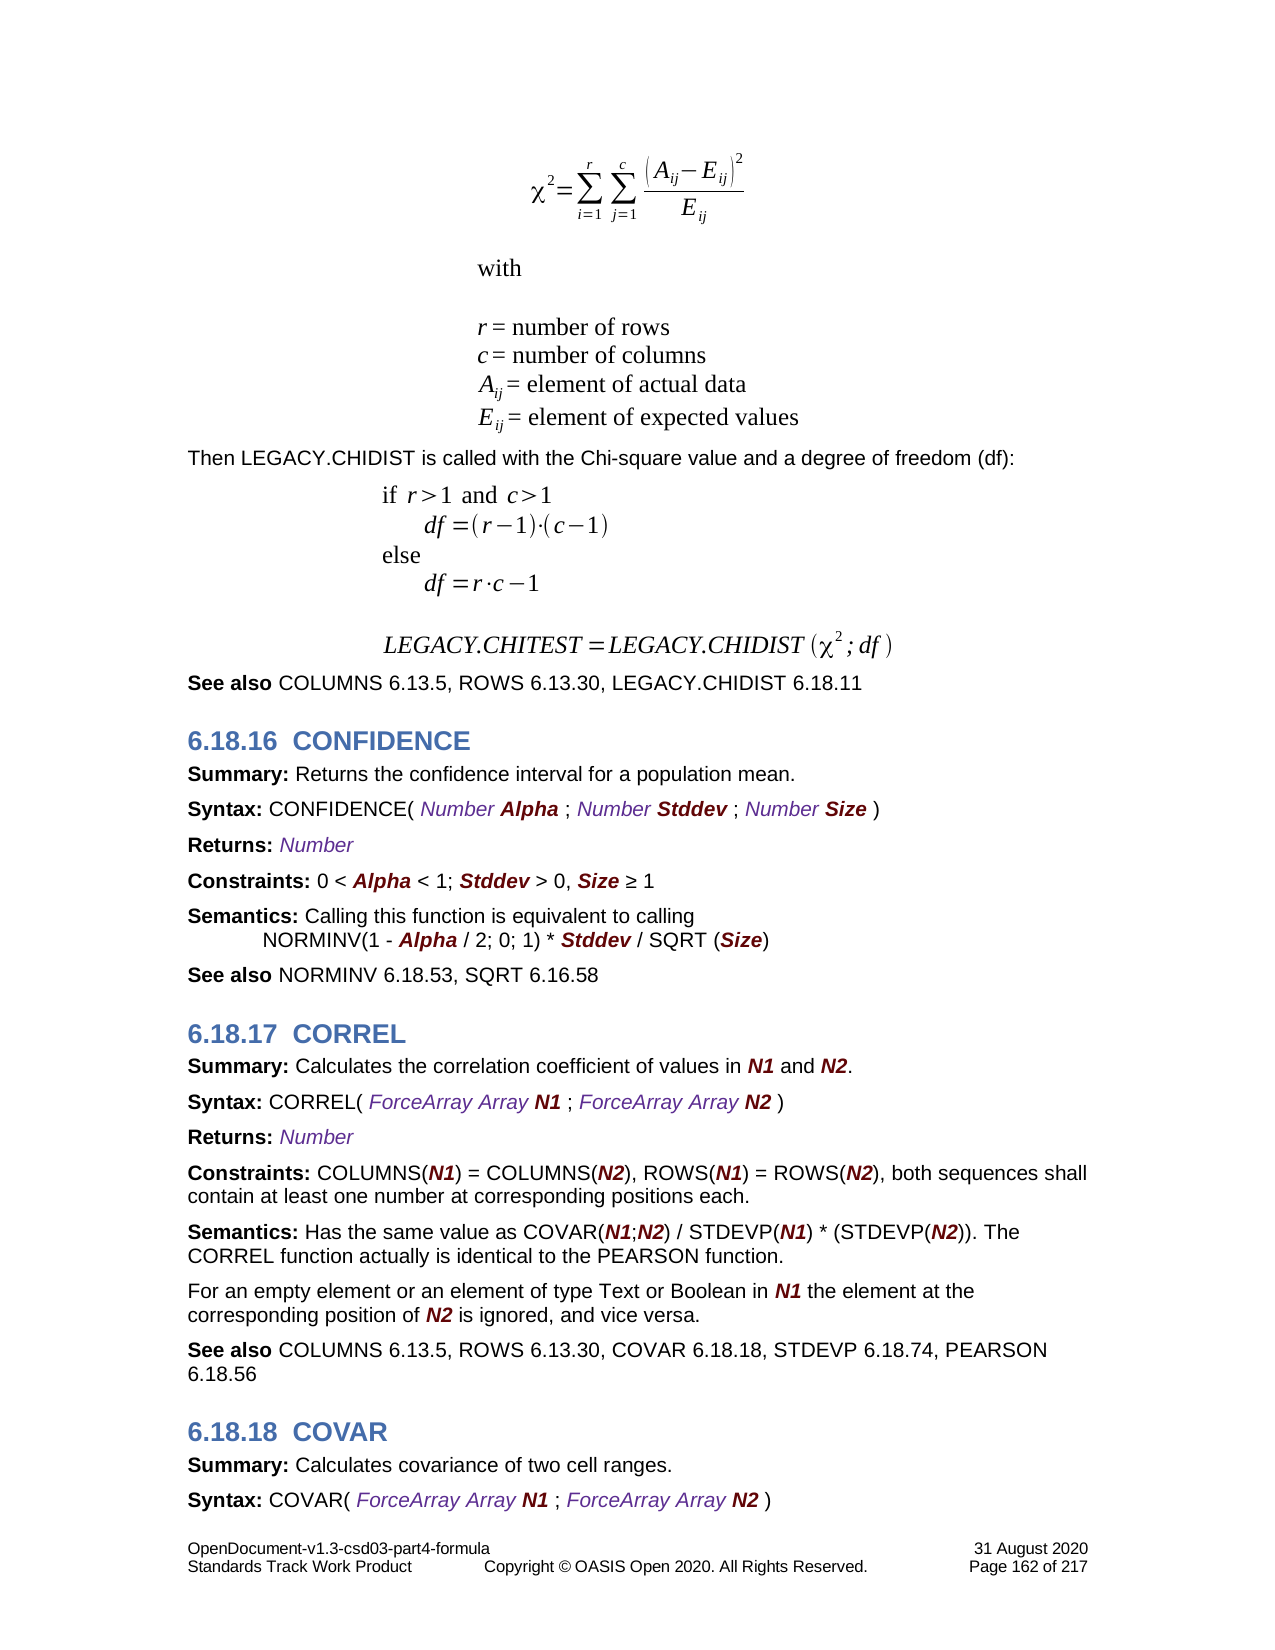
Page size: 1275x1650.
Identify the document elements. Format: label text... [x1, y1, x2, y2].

subtitle COVAR [187, 1417, 1088, 1447]
text Syntax: COVAR( ForceArray Array N1 ; ForceArray Array N2 ) [187, 1489, 1088, 1512]
text Returns: Number [187, 1126, 1088, 1149]
text Syntax: CONFIDENCE( Number Alpha ; Number Stddev ; Number Size ) [187, 798, 1088, 821]
text Summary: Returns the confidence interval for a population mean. [187, 762, 1088, 786]
text Returns: Number [187, 833, 1088, 857]
text Constraints: 0 < Alpha < 1; Stddev > 0, Size ≥ 1 [187, 869, 1088, 893]
subtitle CORREL [187, 1018, 1088, 1048]
text Summary: Calculates covariance of two cell ranges. [187, 1453, 1088, 1477]
text Constraints: COLUMNS(N1) = COLUMNS(N2), ROWS(N1) = ROWS(N2), both sequences shall contain at least one number at corresponding positions each. [187, 1161, 1088, 1208]
text Summary: Calculates the correlation coefficient of values in N1 and N2. [187, 1054, 1088, 1078]
text See also COLUMNS 6.13.5, ROWS 6.13.30, COVAR 6.18.18, STDEVP 6.18.74, PEARSON 6.18.56 [187, 1339, 1088, 1386]
text Semantics: Calling this function is equivalent to calling NORMINV(1 - Alpha / 2; 0; 1) * Stddev / SQRT (Size) [187, 905, 1088, 952]
text See also NORMINV 6.18.53, SQRT 6.16.58 [187, 964, 1088, 987]
text See also COLUMNS 6.13.5, ROWS 6.13.30, LEGACY.CHIDIST 6.18.11 [187, 672, 1088, 695]
text Semantics: Has the same value as COVAR(N1;N2) / STDEVP(N1) * (STDEVP(N2)). The CORREL function actually is identical to the PEARSON function. [187, 1221, 1088, 1268]
text For an empty element or an element of type Text or Boolean in N1 the element at the corresponding position of N2 is ignored, and vice versa. [187, 1280, 1088, 1327]
text Then LEGACY.CHIDIST is called with the Chi-square value and a degree of freedom (df): [187, 446, 1088, 470]
subtitle CONFIDENCE [187, 726, 1088, 756]
text Syntax: CORREL( ForceArray Array N1 ; ForceArray Array N2 ) [187, 1090, 1088, 1114]
